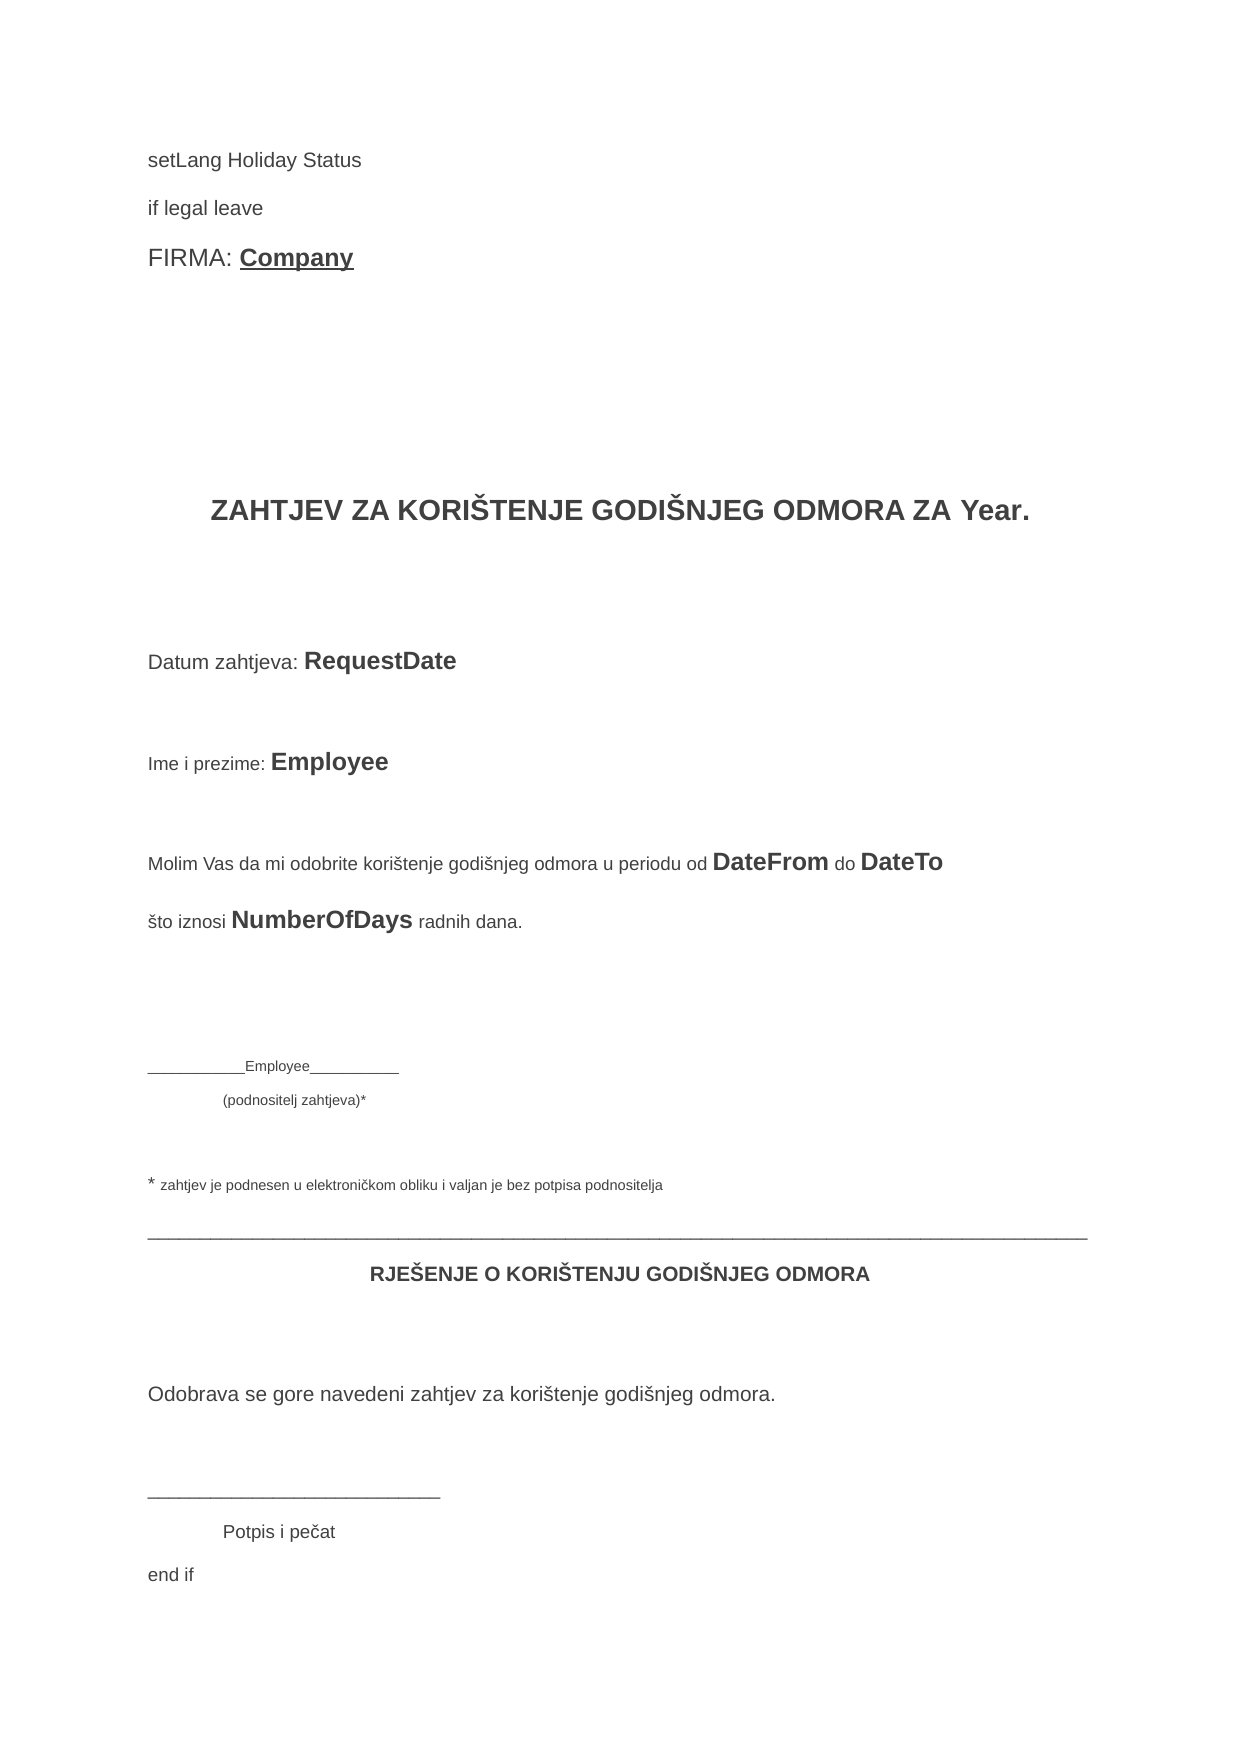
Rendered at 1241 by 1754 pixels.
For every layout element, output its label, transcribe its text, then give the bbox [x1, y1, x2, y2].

text end if [148, 1563, 1093, 1585]
text Potpis i pečat [148, 1520, 1093, 1542]
text __________________________________________________________________________________________ [148, 1218, 1093, 1240]
text ____________Employee___________ [148, 1058, 1093, 1075]
text setLang Holiday Status [148, 148, 1093, 172]
text Molim Vas da mi odobrite korištenje godišnjeg odmora u periodu od DateFrom do DateTo [148, 847, 1093, 876]
text Odobrava se gore navedeni zahtjev za korištenje godišnjeg odmora. [148, 1381, 1093, 1405]
text RJEŠENJE O KORIŠTENJU GODIŠNJEG ODMORA [148, 1262, 1093, 1286]
text ZAHTJEV ZA KORIŠTENJE GODIŠNJEG ODMORA ZA Year. [148, 493, 1093, 526]
text ____________________________ [148, 1477, 1093, 1499]
text * zahtjev je podnesen u elektroničkom obliku i valjan je bez potpisa podnositelja [148, 1173, 1093, 1194]
text FIRMA: Company [148, 243, 1093, 272]
text Datum zahtjeva: RequestDate [148, 646, 1093, 675]
text if legal leave [148, 196, 1093, 219]
text što iznosi NumberOfDays radnih dana. [148, 905, 1093, 933]
text Ime i prezime: Employee [148, 747, 1093, 775]
text (podnositelj zahtjeva)* [148, 1092, 1093, 1108]
